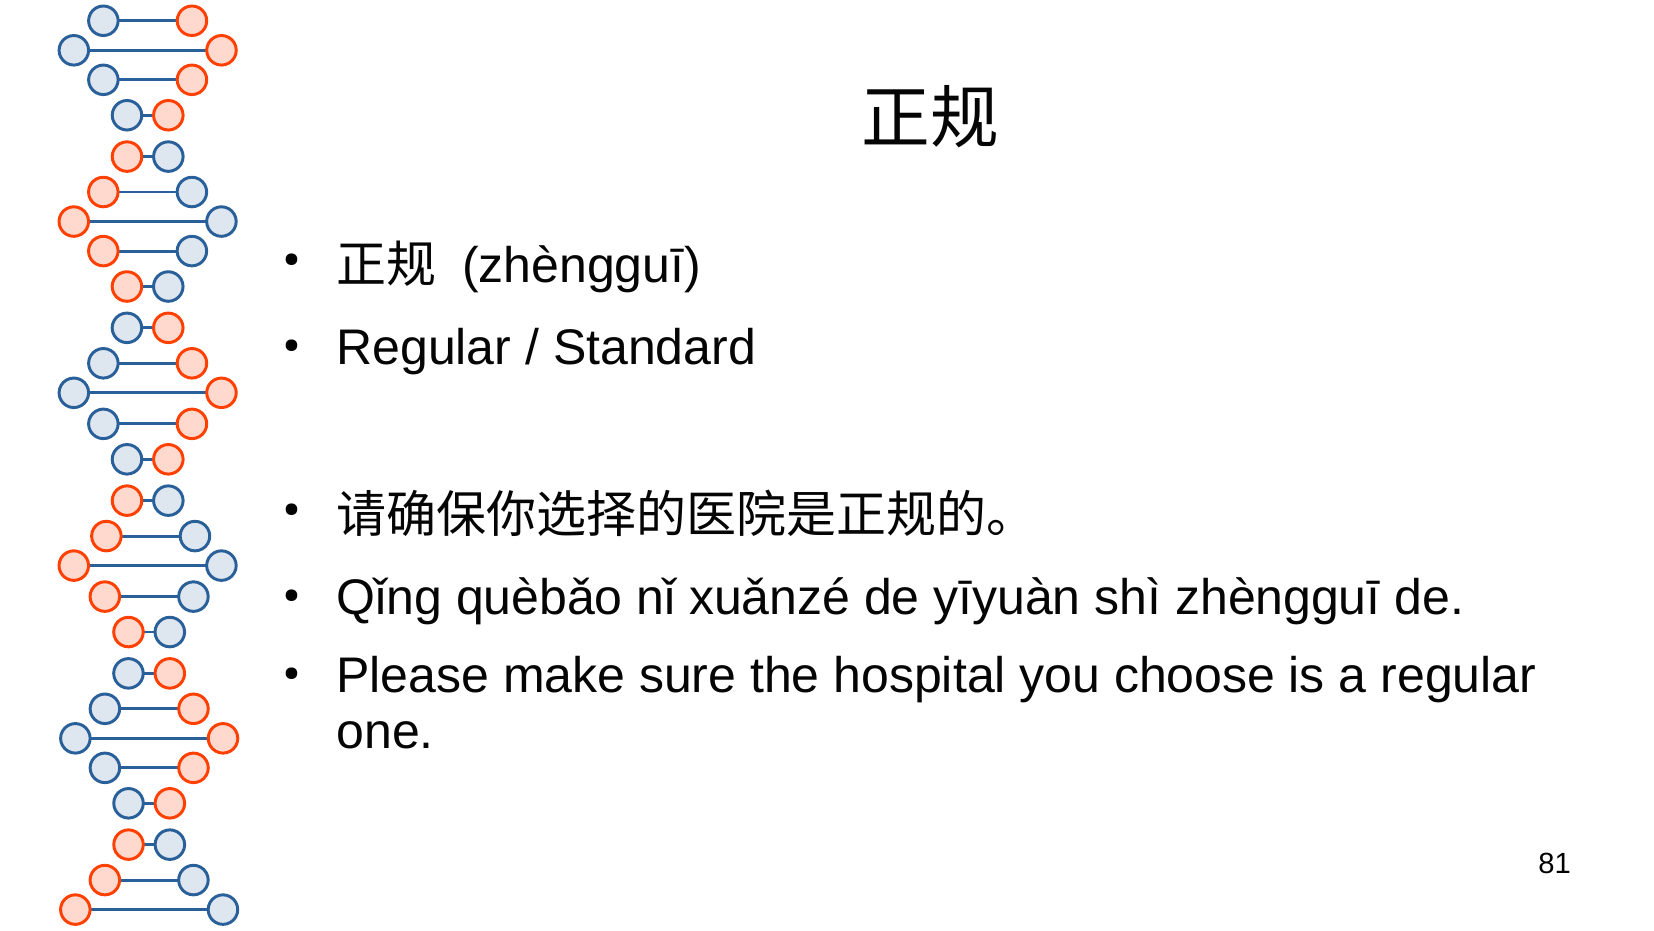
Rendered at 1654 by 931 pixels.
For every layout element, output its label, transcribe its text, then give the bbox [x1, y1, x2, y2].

title 正规 [265, 35, 1595, 189]
list 正规 (zhèngguī) Regular / Standard 请确保你选择的医院是正规的。 Qǐng quèbǎo nǐ xuǎnzé de yīyuàn shì zhèngguī de. Please make sure the hospital you choose is a regular one. [265, 224, 1595, 764]
